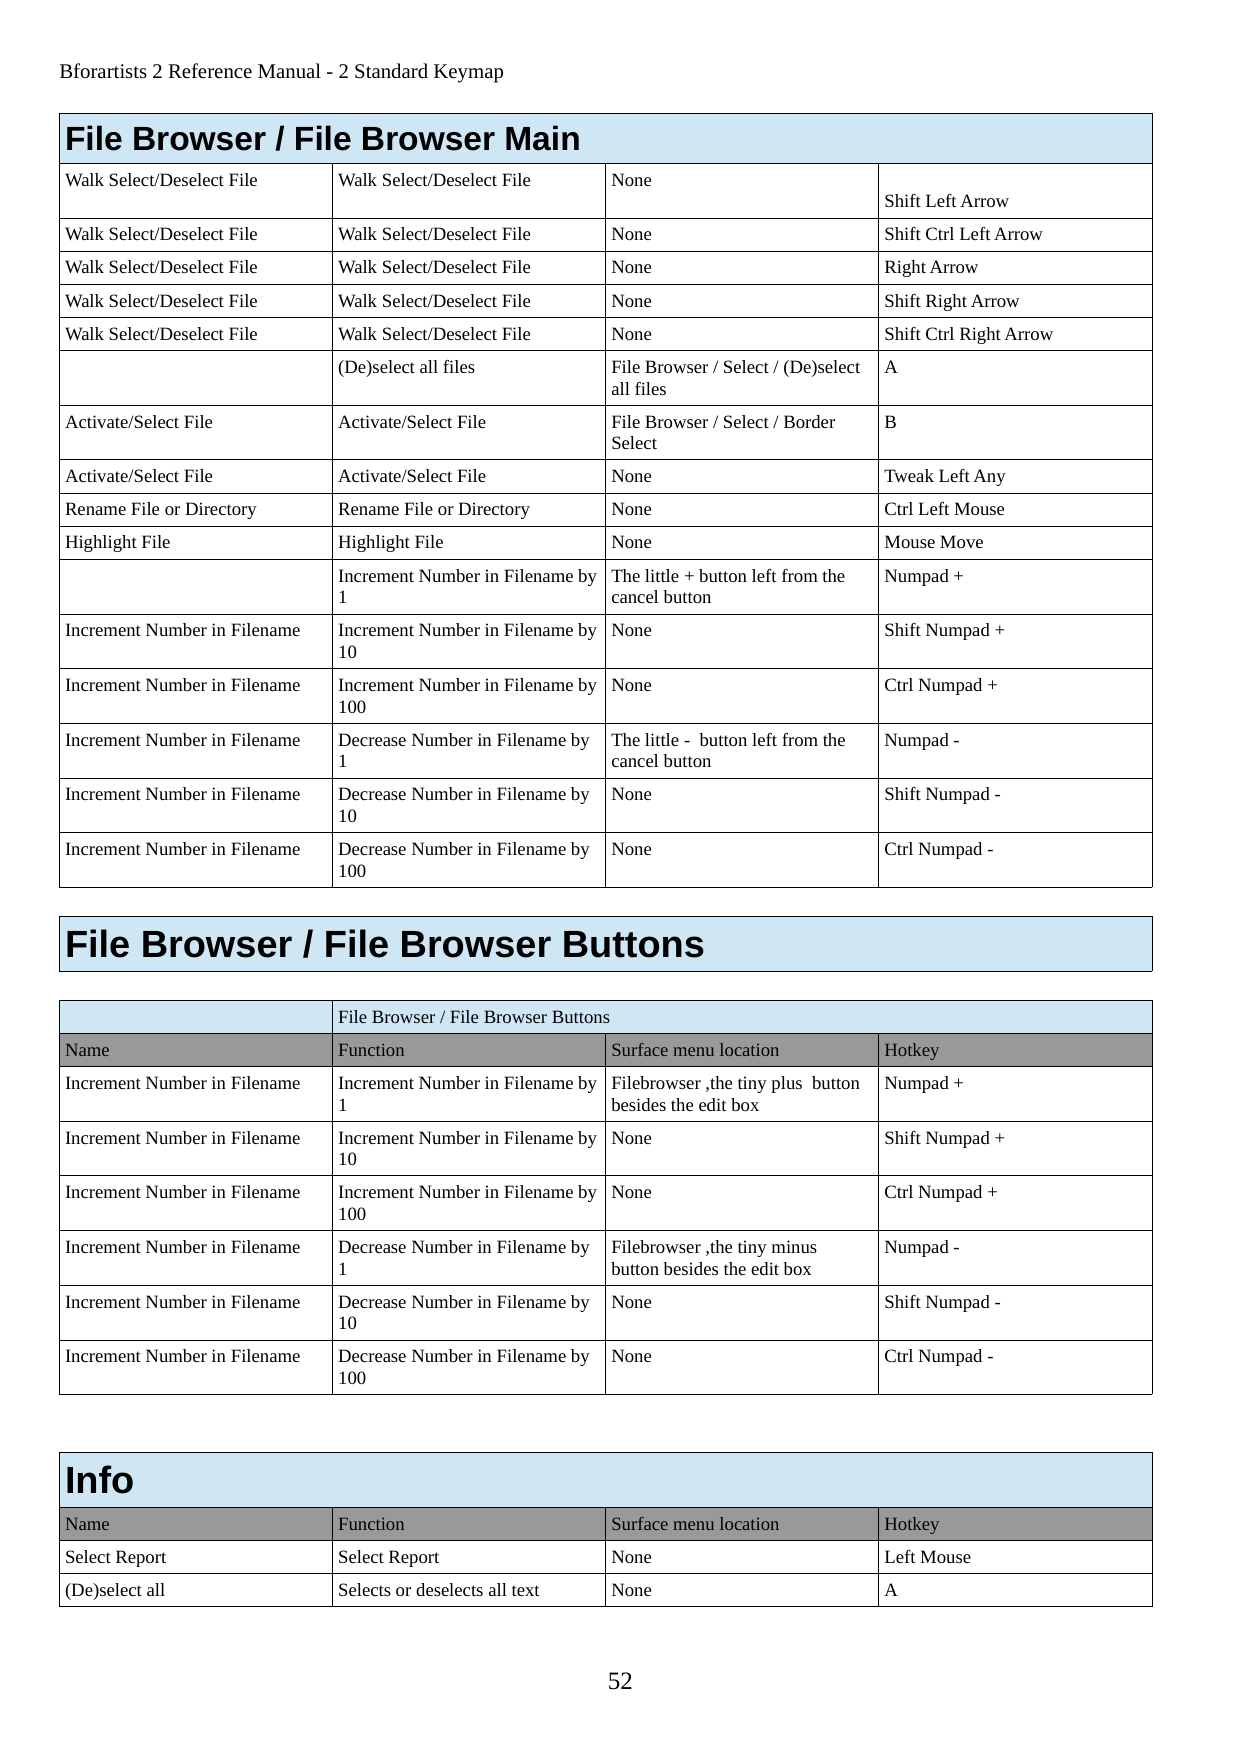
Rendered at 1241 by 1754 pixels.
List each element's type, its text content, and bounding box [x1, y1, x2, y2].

table_cell Decrease Number in Filename by 100 [333, 1341, 605, 1394]
table_cell Filebrowser ,the tiny plus button besides the edit box [606, 1067, 878, 1121]
table_cell The little - button left from the cancel button [606, 724, 878, 777]
table_cell Rename File or Directory [60, 494, 332, 526]
table_cell Walk Select/Deselect File [333, 318, 605, 350]
table_cell Increment Number in Filename [60, 779, 332, 832]
table_cell Increment Number in Filename [60, 1176, 332, 1230]
table_cell Shift Numpad + [879, 615, 1152, 668]
table_cell None [606, 615, 878, 668]
table_cell Increment Number in Filename by 10 [333, 615, 605, 668]
table_cell None [606, 164, 878, 217]
table_cell Rename File or Directory [333, 494, 605, 526]
table_cell None [606, 1286, 878, 1339]
table_cell None [606, 1541, 878, 1573]
table_cell Ctrl Numpad - [879, 1341, 1152, 1394]
table_cell None [606, 494, 878, 526]
table_cell Numpad - [879, 724, 1152, 777]
table_cell Left Mouse [879, 1541, 1152, 1573]
table_cell Function [333, 1034, 605, 1066]
table_cell Increment Number in Filename [60, 669, 332, 723]
table_cell A [879, 351, 1152, 405]
table_header File Browser / File Browser Buttons [60, 917, 1152, 971]
table_cell Activate/Select File [333, 406, 605, 459]
table_cell Shift Ctrl Right Arrow [879, 318, 1152, 350]
table_cell None [606, 318, 878, 350]
table_cell Activate/Select File [60, 460, 332, 492]
table_cell Selects or deselects all text [333, 1574, 605, 1606]
table_header File Browser / File Browser Main [60, 114, 1152, 163]
table_cell Function [333, 1508, 605, 1540]
table_cell Increment Number in Filename [60, 1286, 332, 1339]
table_cell None [606, 833, 878, 887]
table_cell Shift Numpad + [879, 1122, 1152, 1175]
table_cell None [606, 252, 878, 284]
table_cell None [606, 460, 878, 492]
table_cell Surface menu location [606, 1034, 878, 1066]
table_cell Shift Numpad - [879, 779, 1152, 832]
table_cell Increment Number in Filename [60, 1122, 332, 1175]
table_cell None [606, 1341, 878, 1394]
table_cell None [606, 1574, 878, 1606]
table_cell [60, 351, 332, 405]
table_cell Numpad + [879, 560, 1152, 613]
table_cell Select Report [333, 1541, 605, 1573]
table_cell Highlight File [60, 527, 332, 559]
table_cell None [606, 1176, 878, 1230]
table_cell Increment Number in Filename by 1 [333, 560, 605, 613]
table_cell Surface menu location [606, 1508, 878, 1540]
table_cell Decrease Number in Filename by 10 [333, 779, 605, 832]
table_cell None [606, 669, 878, 723]
table_cell Tweak Left Any [879, 460, 1152, 492]
table_cell Increment Number in Filename [60, 833, 332, 887]
table_cell Walk Select/Deselect File [60, 285, 332, 317]
table_cell Ctrl Numpad + [879, 1176, 1152, 1230]
table_cell Hotkey [879, 1034, 1152, 1066]
table_cell Walk Select/Deselect File [60, 252, 332, 284]
table_cell Shift Left Arrow [879, 164, 1152, 217]
table_cell Walk Select/Deselect File [60, 219, 332, 251]
table_cell Increment Number in Filename [60, 1341, 332, 1394]
table_cell Decrease Number in Filename by 10 [333, 1286, 605, 1339]
table_cell Walk Select/Deselect File [333, 219, 605, 251]
table_cell Mouse Move [879, 527, 1152, 559]
table_cell Increment Number in Filename by 10 [333, 1122, 605, 1175]
table_cell Select Report [60, 1541, 332, 1573]
table_cell Walk Select/Deselect File [333, 252, 605, 284]
table_cell Name [60, 1508, 332, 1540]
table_cell Name [60, 1034, 332, 1066]
table_cell Increment Number in Filename [60, 724, 332, 777]
table_cell Walk Select/Deselect File [333, 285, 605, 317]
table_cell Decrease Number in Filename by 1 [333, 1231, 605, 1285]
table_cell Decrease Number in Filename by 1 [333, 724, 605, 777]
table_cell None [606, 779, 878, 832]
table_cell Highlight File [333, 527, 605, 559]
table_cell Hotkey [879, 1508, 1152, 1540]
table_cell Ctrl Numpad - [879, 833, 1152, 887]
table_cell Increment Number in Filename by 100 [333, 1176, 605, 1230]
table_header Info [60, 1453, 1152, 1507]
table_cell File Browser / Select / Border Select [606, 406, 878, 459]
table_cell Numpad + [879, 1067, 1152, 1121]
table_cell Activate/Select File [333, 460, 605, 492]
table_cell Numpad - [879, 1231, 1152, 1285]
table_cell Right Arrow [879, 252, 1152, 284]
table_cell Ctrl Left Mouse [879, 494, 1152, 526]
table_cell Increment Number in Filename [60, 1067, 332, 1121]
table_header [60, 1001, 332, 1033]
table_cell Walk Select/Deselect File [60, 164, 332, 217]
table_cell (De)select all files [333, 351, 605, 405]
table_cell The little + button left from the cancel button [606, 560, 878, 613]
table_cell Increment Number in Filename [60, 615, 332, 668]
table_cell Increment Number in Filename by 100 [333, 669, 605, 723]
table_cell Decrease Number in Filename by 100 [333, 833, 605, 887]
table_cell A [879, 1574, 1152, 1606]
table_cell Walk Select/Deselect File [333, 164, 605, 217]
table_cell Increment Number in Filename by 1 [333, 1067, 605, 1121]
table_cell Activate/Select File [60, 406, 332, 459]
table_cell [60, 560, 332, 613]
table_cell Shift Right Arrow [879, 285, 1152, 317]
table_header File Browser / File Browser Buttons [333, 1001, 1152, 1033]
table_cell Shift Numpad - [879, 1286, 1152, 1339]
table_cell Walk Select/Deselect File [60, 318, 332, 350]
table_cell B [879, 406, 1152, 459]
table_cell Increment Number in Filename [60, 1231, 332, 1285]
table_cell (De)select all [60, 1574, 332, 1606]
table_cell None [606, 527, 878, 559]
table_cell None [606, 219, 878, 251]
table_cell Ctrl Numpad + [879, 669, 1152, 723]
table_cell File Browser / Select / (De)select all files [606, 351, 878, 405]
table_cell Filebrowser ,the tiny minus button besides the edit box [606, 1231, 878, 1285]
table_cell Shift Ctrl Left Arrow [879, 219, 1152, 251]
table_cell None [606, 285, 878, 317]
table_cell None [606, 1122, 878, 1175]
